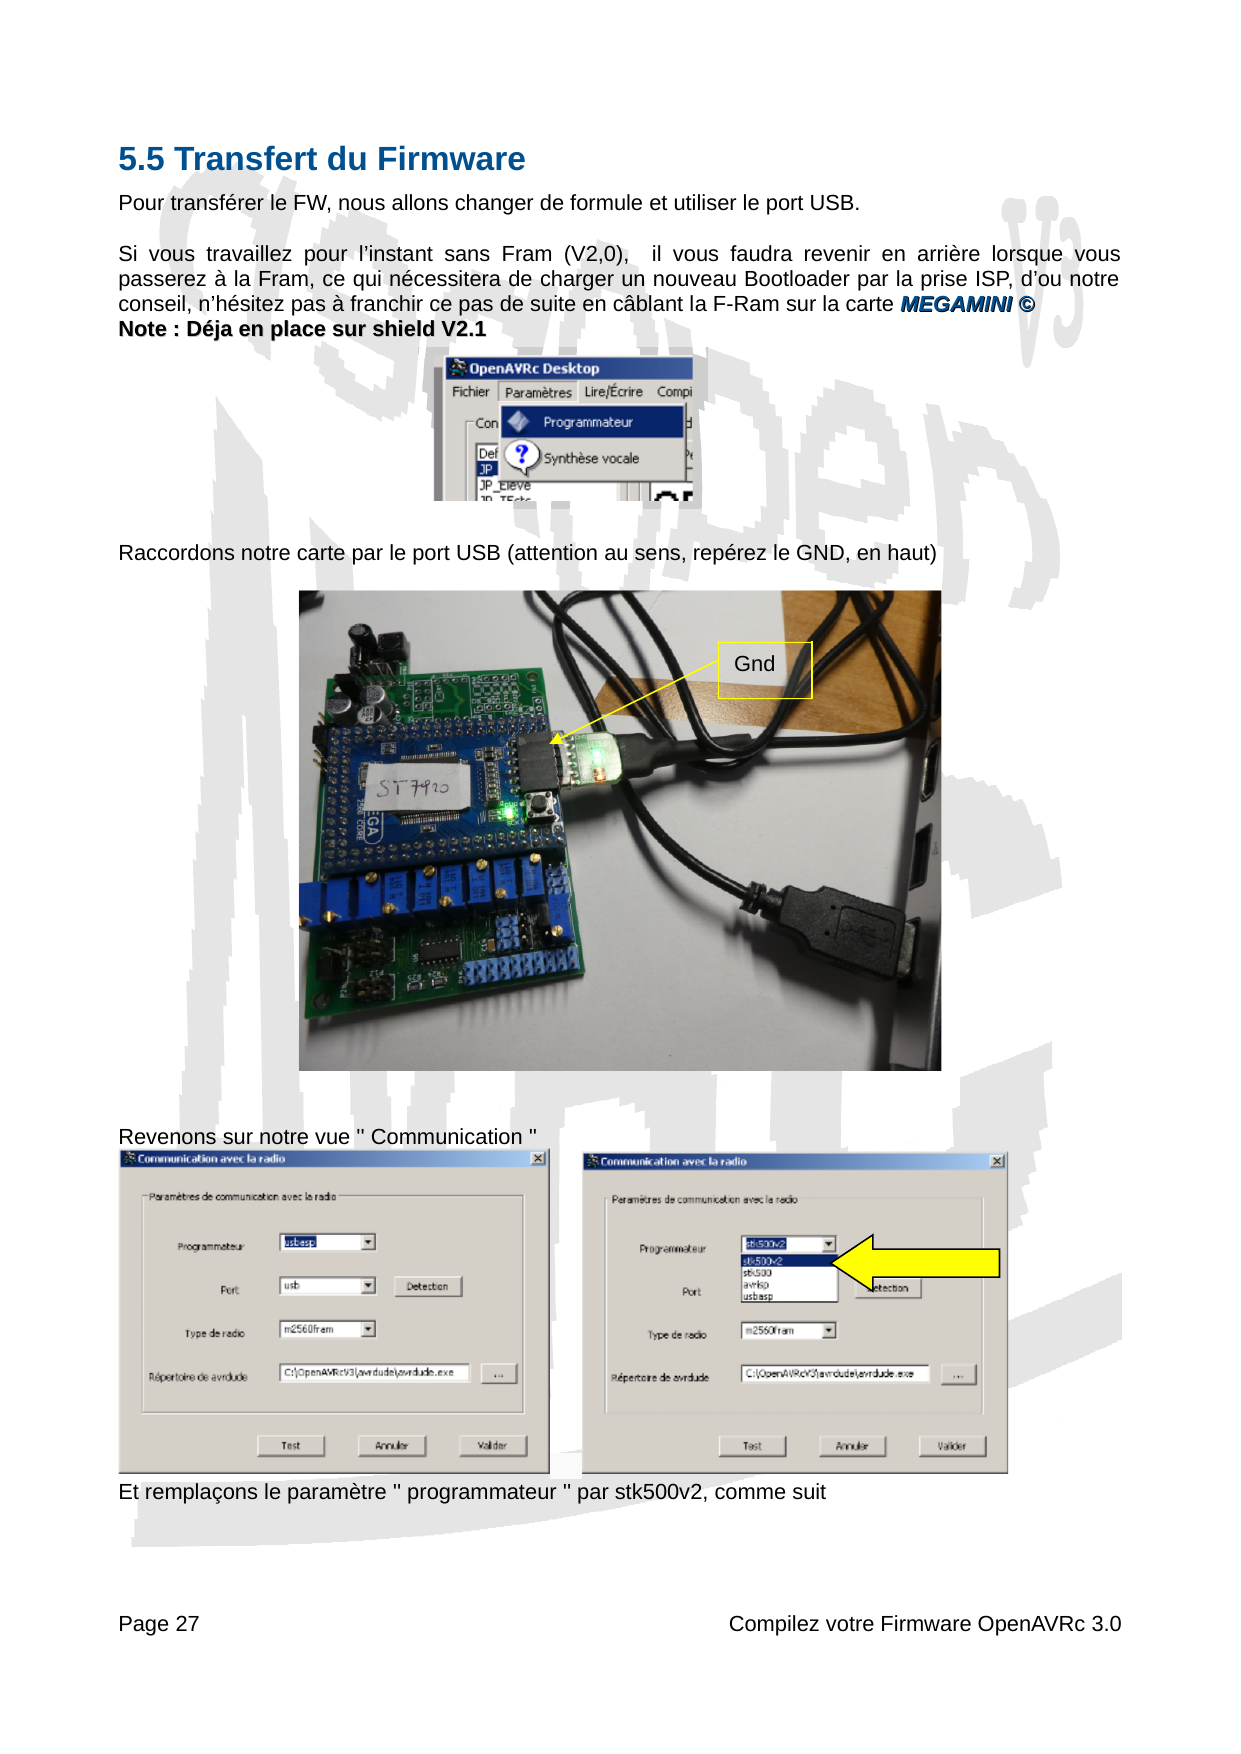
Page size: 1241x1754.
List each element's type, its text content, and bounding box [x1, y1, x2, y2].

text Note : Déja en place sur shield V2.1 [118, 316, 1122, 341]
picture [433, 355, 693, 501]
text Pour transférer le FW, nous allons changer de formule et utiliser le port USB. [118, 190, 1122, 215]
picture [581, 1151, 1009, 1474]
subtitle 5.5 Transfert du Firmware [118, 139, 1122, 178]
picture [118, 1148, 550, 1474]
picture [298, 590, 942, 1071]
text Gnd [734, 650, 796, 676]
text Revenons sur notre vue '' Communication '' [118, 1124, 1122, 1149]
text Raccordons notre carte par le port USB (attention au sens, repérez le GND, en haut) [118, 540, 1122, 565]
text Si vous travaillez pour l’instant sans Fram (V2,0), il vous faudra revenir en arrière lorsque vous passerez à la Fram, ce qui nécessitera de charger un nouveau Bootloader par la prise ISP, d’ou notre conseil, n’hésitez pas à franchir ce pas de suite en câblant la F-Ram sur la carte MEGAMINI © [118, 241, 1122, 316]
text Et remplaçons le paramètre '' programmateur '' par stk500v2, comme suit [118, 1479, 1122, 1504]
